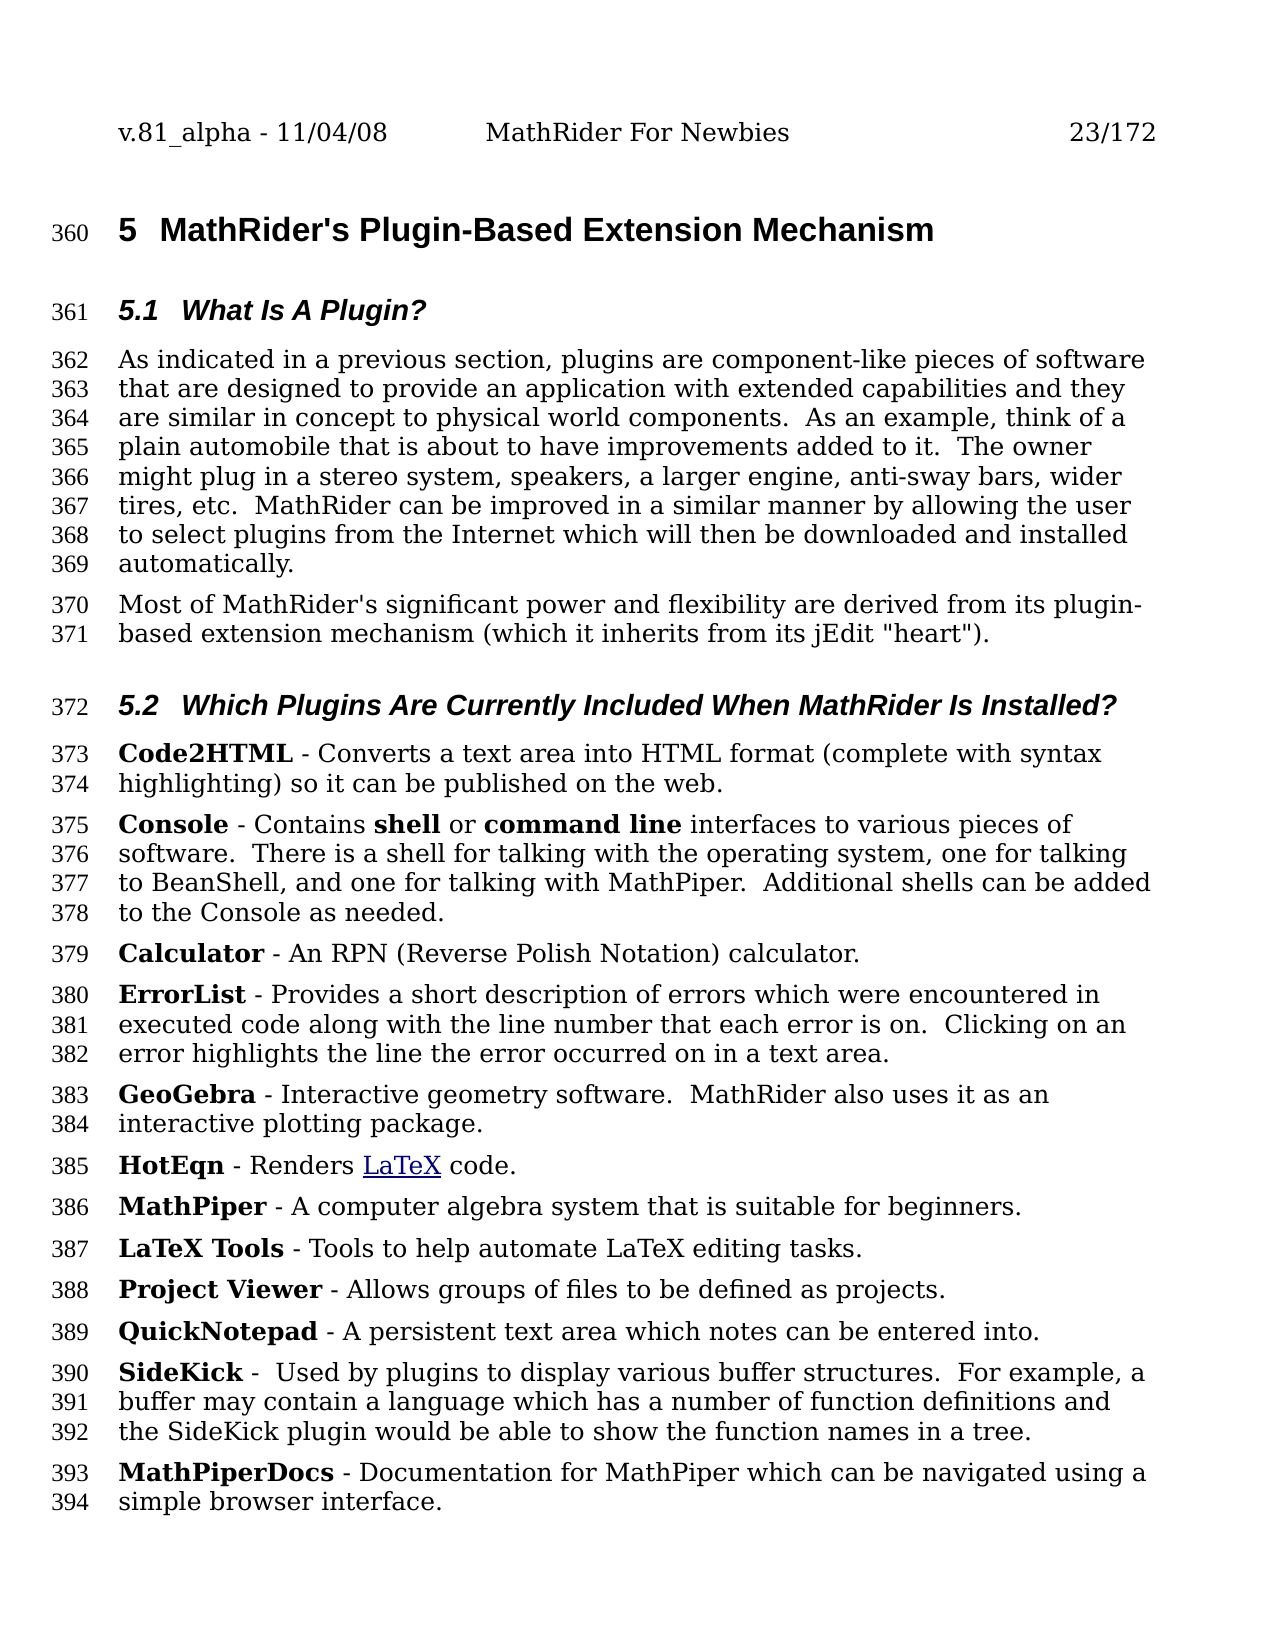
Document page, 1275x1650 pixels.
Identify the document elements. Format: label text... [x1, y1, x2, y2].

text Console - Contains shell or command line interfaces to various pieces of software. There is a shell for talking with the operating system, one for talking to BeanShell, and one for talking with MathPiper. Additional shells can be added to the Console as needed. [118, 810, 1157, 927]
subtitle What Is A Plugin? [118, 293, 1157, 327]
text MathPiperDocs - Documentation for MathPiper which can be navigated using a simple browser interface. [118, 1458, 1157, 1516]
text Project Viewer - Allows groups of files to be defined as projects. [118, 1275, 1157, 1304]
text Calculator - An RPN (Reverse Polish Notation) calculator. [118, 939, 1157, 968]
text Most of MathRider's significant power and flexibility are derived from its plugin-based extension mechanism (which it inherits from its jEdit "heart"). [118, 590, 1157, 649]
text LaTeX Tools - Tools to help automate LaTeX editing tasks. [118, 1234, 1157, 1263]
text GeoGebra - Interactive geometry software. MathRider also uses it as an interactive plotting package. [118, 1080, 1157, 1139]
text ErrorList - Provides a short description of errors which were encountered in executed code along with the line number that each error is on. Clicking on an error highlights the line the error occurred on in a text area. [118, 980, 1157, 1068]
text MathPiper - A computer algebra system that is suitable for beginners. [118, 1192, 1157, 1222]
text QuickNotepad - A persistent text area which notes can be entered into. [118, 1317, 1157, 1346]
subtitle MathRider's Plugin-Based Extension Mechanism [118, 210, 1157, 248]
text HotEqn - Renders LaTeX code. [118, 1151, 1157, 1180]
text As indicated in a previous section, plugins are component-like pieces of software that are designed to provide an application with extended capabilities and they are similar in concept to physical world components. As an example, think of a plain automobile that is about to have improvements added to it. The owner might plug in a stereo system, speakers, a larger engine, anti-sway bars, wider tires, etc. MathRider can be improved in a similar manner by allowing the user to select plugins from the Internet which will then be downloaded and installed automatically. [118, 345, 1157, 578]
subtitle Which Plugins Are Currently Included When MathRider Is Installed? [118, 688, 1157, 721]
text Code2HTML - Converts a text area into HTML format (complete with syntax highlighting) so it can be published on the web. [118, 739, 1157, 798]
text SideKick - Used by plugins to display various buffer structures. For example, a buffer may contain a language which has a number of function definitions and the SideKick plugin would be able to show the function names in a tree. [118, 1358, 1157, 1446]
